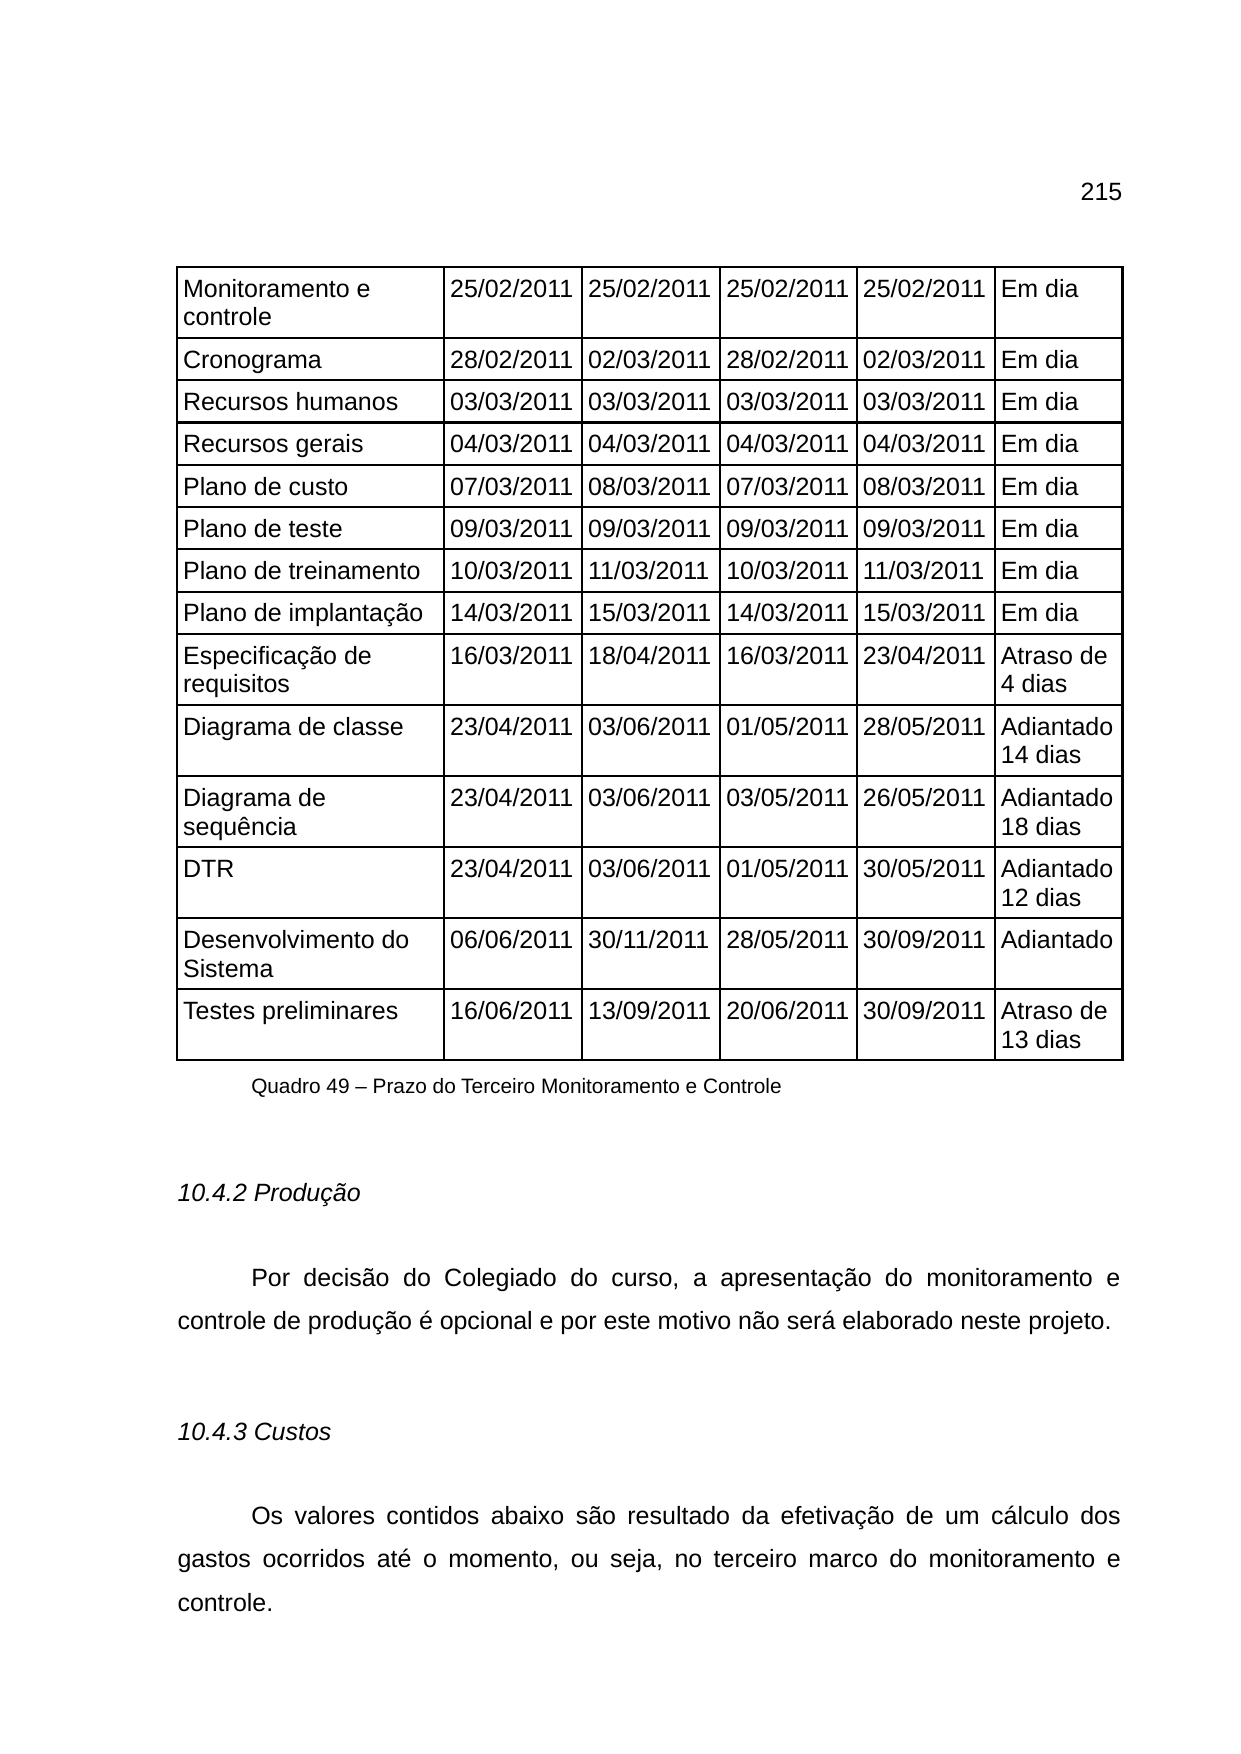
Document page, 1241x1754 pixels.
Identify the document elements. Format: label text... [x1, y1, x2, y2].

table_cell Em dia [996, 381, 1121, 421]
subtitle 10.4.2 Produção [177, 1178, 1122, 1207]
subtitle 10.4.3 Custos [177, 1417, 1122, 1446]
table_cell Monitoramento e controle [178, 268, 443, 337]
table_cell DTR [178, 848, 443, 917]
table_cell 15/03/2011 [858, 593, 994, 633]
table_cell 04/03/2011 [445, 424, 581, 464]
table_cell 25/02/2011 [858, 268, 994, 337]
table_cell 18/04/2011 [583, 635, 719, 704]
table_cell 26/05/2011 [858, 777, 994, 846]
table_cell 30/05/2011 [858, 848, 994, 917]
text Quadro 49 – Prazo do Terceiro Monitoramento e Controle [177, 1074, 1122, 1098]
table_cell Plano de teste [178, 508, 443, 548]
table_cell 03/06/2011 [583, 777, 719, 846]
table_cell 09/03/2011 [858, 508, 994, 548]
table_cell Plano de implantação [178, 593, 443, 633]
table_cell 23/04/2011 [858, 635, 994, 704]
table_cell Adiantado 12 dias [996, 848, 1121, 917]
table_cell 28/02/2011 [445, 339, 581, 379]
table_cell Em dia [996, 550, 1121, 591]
table_cell 03/06/2011 [583, 848, 719, 917]
table_cell 25/02/2011 [583, 268, 719, 337]
table_cell 28/02/2011 [721, 339, 856, 379]
table_cell 04/03/2011 [721, 424, 856, 464]
table_cell 04/03/2011 [858, 424, 994, 464]
table_cell 30/09/2011 [858, 990, 994, 1059]
table_cell 03/03/2011 [583, 381, 719, 421]
table_cell 09/03/2011 [721, 508, 856, 548]
table_cell Recursos humanos [178, 381, 443, 421]
table_cell 03/06/2011 [583, 706, 719, 775]
table_cell Atraso de 13 dias [996, 990, 1121, 1059]
table_cell 14/03/2011 [721, 593, 856, 633]
table_cell 02/03/2011 [583, 339, 719, 379]
table_cell Adiantado 18 dias [996, 777, 1121, 846]
table_cell Diagrama de classe [178, 706, 443, 775]
table_cell 15/03/2011 [583, 593, 719, 633]
table_cell 03/03/2011 [721, 381, 856, 421]
table_cell 25/02/2011 [445, 268, 581, 337]
table_cell Em dia [996, 593, 1121, 633]
table_cell Em dia [996, 424, 1121, 464]
text Os valores contidos abaixo são resultado da efetivação de um cálculo dos gastos ocorridos até o momento, ou seja, no terceiro marco do monitoramento e controle. [177, 1501, 1122, 1616]
table_cell Em dia [996, 508, 1121, 548]
table_cell Em dia [996, 268, 1121, 337]
table_cell 23/04/2011 [445, 706, 581, 775]
table_cell Cronograma [178, 339, 443, 379]
table_cell Plano de treinamento [178, 550, 443, 591]
table_cell Diagrama de sequência [178, 777, 443, 846]
table_cell 07/03/2011 [445, 466, 581, 506]
table_cell 06/06/2011 [445, 919, 581, 988]
table_cell Desenvolvimento do Sistema [178, 919, 443, 988]
table_cell 13/09/2011 [583, 990, 719, 1059]
table_cell Especificação de requisitos [178, 635, 443, 704]
table_cell 09/03/2011 [445, 508, 581, 548]
table_cell Em dia [996, 466, 1121, 506]
table_cell 20/06/2011 [721, 990, 856, 1059]
table_cell 09/03/2011 [583, 508, 719, 548]
table_cell 14/03/2011 [445, 593, 581, 633]
table_cell 03/03/2011 [858, 381, 994, 421]
table_cell 10/03/2011 [721, 550, 856, 591]
table_cell 28/05/2011 [858, 706, 994, 775]
table_cell 28/05/2011 [721, 919, 856, 988]
table_cell 08/03/2011 [858, 466, 994, 506]
table_cell Recursos gerais [178, 424, 443, 464]
table_cell 23/04/2011 [445, 777, 581, 846]
table_cell Adiantado 14 dias [996, 706, 1121, 775]
table_cell Em dia [996, 339, 1121, 379]
table_cell 16/06/2011 [445, 990, 581, 1059]
table_cell 08/03/2011 [583, 466, 719, 506]
table_cell 03/03/2011 [445, 381, 581, 421]
table_cell Adiantado [996, 919, 1121, 988]
table_cell 30/11/2011 [583, 919, 719, 988]
table_cell 16/03/2011 [445, 635, 581, 704]
table_cell 30/09/2011 [858, 919, 994, 988]
table_cell 01/05/2011 [721, 848, 856, 917]
table_cell 04/03/2011 [583, 424, 719, 464]
table_cell 03/05/2011 [721, 777, 856, 846]
table_cell Testes preliminares [178, 990, 443, 1059]
text Por decisão do Colegiado do curso, a apresentação do monitoramento e controle de produção é opcional e por este motivo não será elaborado neste projeto. [177, 1263, 1122, 1334]
table_cell Atraso de 4 dias [996, 635, 1121, 704]
table_cell 25/02/2011 [721, 268, 856, 337]
table_cell 01/05/2011 [721, 706, 856, 775]
table_cell 02/03/2011 [858, 339, 994, 379]
table_cell 10/03/2011 [445, 550, 581, 591]
table_cell 23/04/2011 [445, 848, 581, 917]
table_cell Plano de custo [178, 466, 443, 506]
table_cell 07/03/2011 [721, 466, 856, 506]
table_cell 11/03/2011 [583, 550, 719, 591]
table_cell 16/03/2011 [721, 635, 856, 704]
table_cell 11/03/2011 [858, 550, 994, 591]
